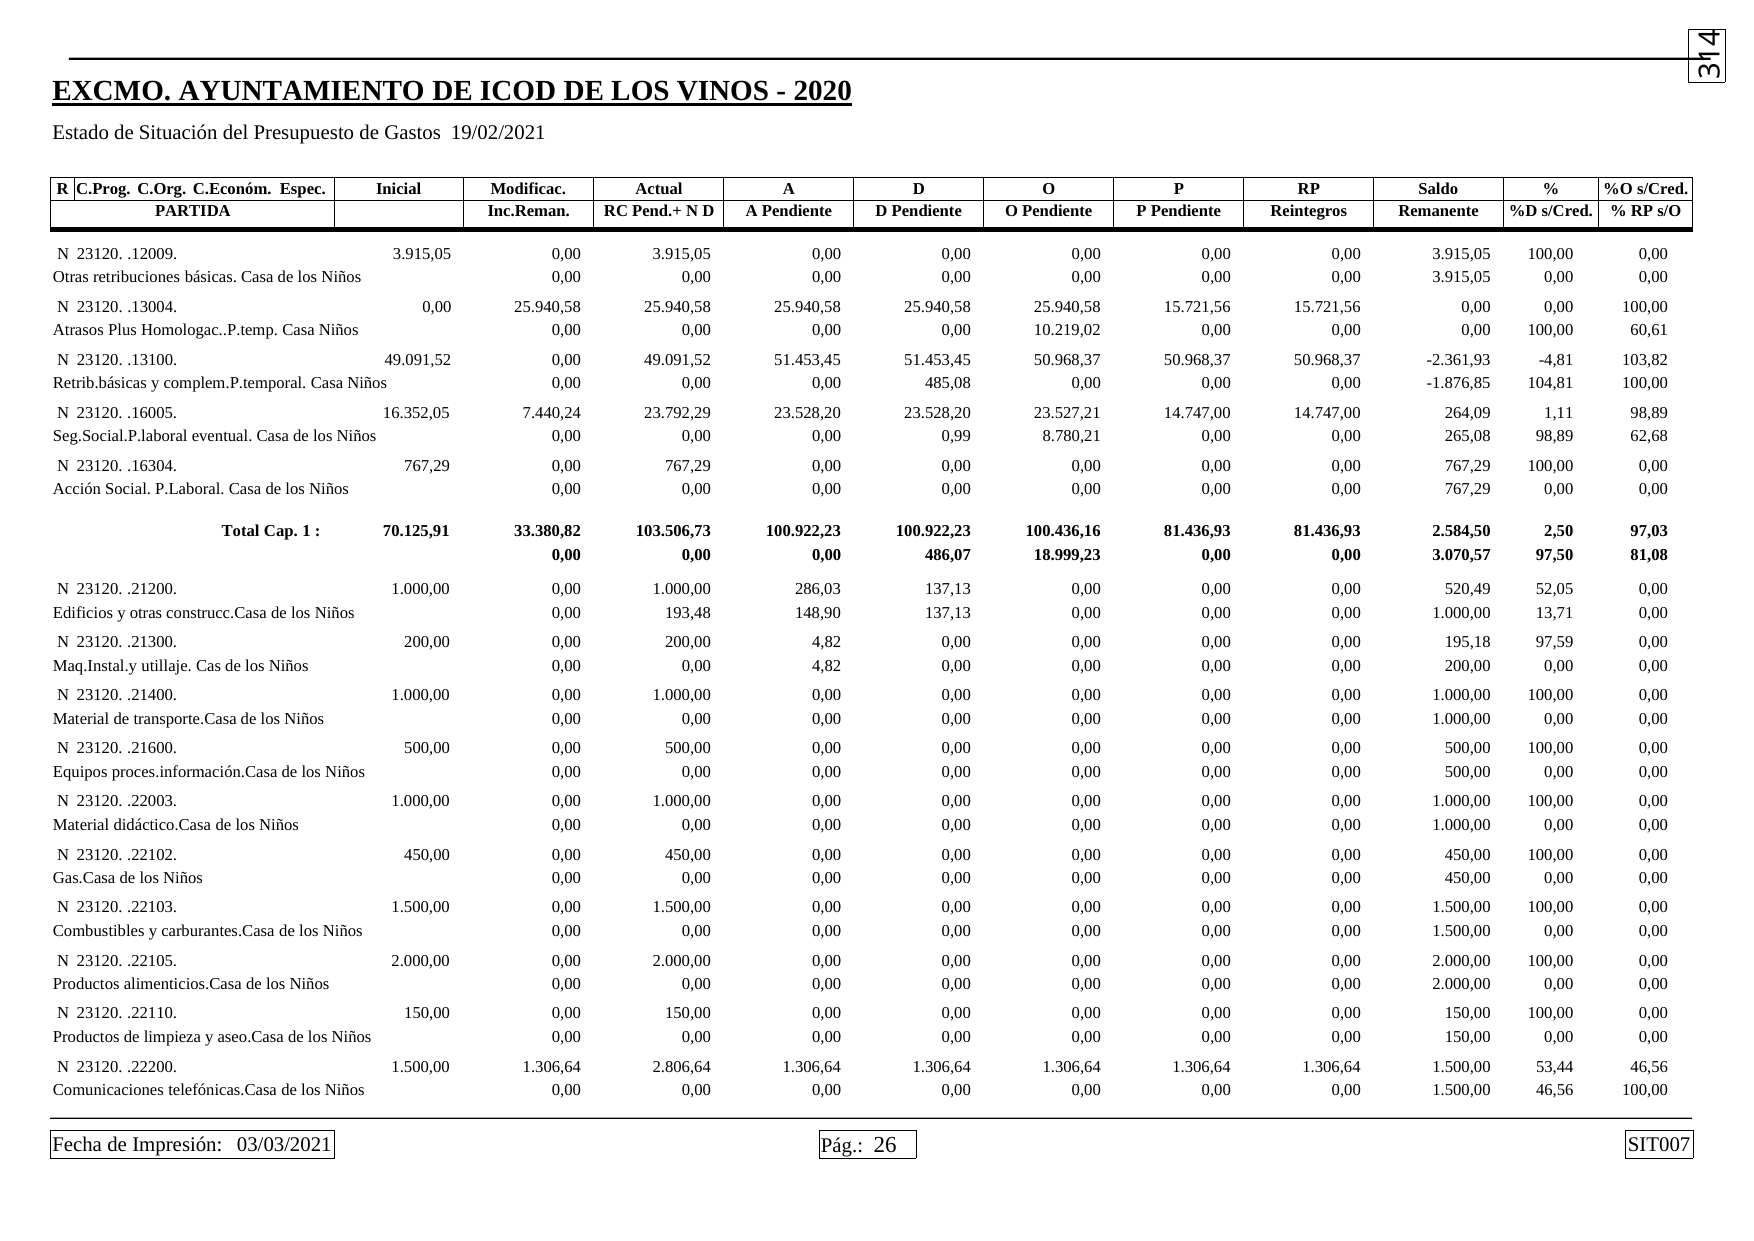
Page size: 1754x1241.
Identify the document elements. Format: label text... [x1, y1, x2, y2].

table_cell 1.306,64 [997, 1052, 1131, 1078]
table_cell Productos alimenticios.Casa de los Niños [48, 972, 482, 998]
table_cell 0,00 [482, 345, 607, 371]
table_cell 0,00 [1261, 972, 1393, 998]
table_cell 0,00 [482, 707, 607, 733]
table_cell 0,00 [1597, 451, 1672, 477]
table_cell 0,00 [1131, 813, 1261, 839]
table_cell 0,00 [867, 265, 997, 292]
table_cell 0,00 [1261, 265, 1393, 292]
table_cell 0,00 [1131, 601, 1261, 627]
table_cell 0,99 [867, 424, 997, 451]
table_cell PARTIDA [51, 201, 334, 227]
table_cell 0,00 [1597, 866, 1672, 892]
table_cell 0,00 [1597, 680, 1672, 707]
table_header 0,00 [482, 239, 607, 265]
table_cell 0,00 [1261, 371, 1393, 398]
text 314 [1689, 31, 1724, 82]
table_cell 0,00 [482, 734, 607, 760]
table_cell 97,03 [1597, 510, 1672, 542]
table_cell 0,00 [607, 654, 737, 680]
table_cell 7.440,24 [482, 398, 607, 424]
table_cell 50.968,37 [1261, 345, 1393, 371]
table_cell N 23120. .13004. [48, 292, 373, 318]
table_cell 1.000,00 [1393, 786, 1508, 813]
table_cell 0,00 [1508, 292, 1597, 318]
table_cell 0,00 [737, 1078, 867, 1104]
table_cell 15.721,56 [1261, 292, 1393, 318]
table_cell 0,00 [1393, 318, 1508, 345]
table_cell N 23120. .22003. 1.000,00 [48, 786, 482, 813]
table_cell 0,00 [1131, 919, 1261, 946]
table_cell 150,00 [1393, 999, 1508, 1025]
table_cell 0,00 [482, 946, 607, 972]
table_cell 520,49 [1393, 572, 1508, 601]
table_cell 33.380,82 [482, 510, 607, 542]
table_cell 0,00 [737, 919, 867, 946]
table_cell 200,00 [1393, 654, 1508, 680]
table_cell 0,00 [1261, 654, 1393, 680]
table_cell 137,13 [867, 601, 997, 627]
table_cell 0,00 [997, 601, 1131, 627]
table_cell 500,00 [1393, 734, 1508, 760]
table_cell 0,00 [1131, 424, 1261, 451]
table_header 3.915,05 [373, 239, 482, 265]
table_cell 1.500,00 [1393, 919, 1508, 946]
table_cell 100,00 [1508, 680, 1597, 707]
table_cell 264,09 [1393, 398, 1508, 424]
table_cell 0,00 [1597, 628, 1672, 654]
table_cell 100.922,23 [737, 510, 867, 542]
table_cell 0,00 [997, 813, 1131, 839]
table_cell N 23120. .22110. 150,00 [48, 999, 482, 1025]
table_cell 0,00 [482, 840, 607, 866]
table_cell 0,00 [1131, 654, 1261, 680]
table_cell 1.500,00 [1393, 1052, 1508, 1078]
table_cell 0,00 [867, 946, 997, 972]
table_cell 25.940,58 [867, 292, 997, 318]
table_cell 100,00 [1508, 946, 1597, 972]
table_cell 0,00 [867, 451, 997, 477]
table_header 3.915,05 [1393, 239, 1508, 265]
table_cell 0,00 [867, 318, 997, 345]
table_cell 0,00 [737, 786, 867, 813]
table_cell 0,00 [1597, 1025, 1672, 1052]
table_cell 0,00 [1597, 893, 1672, 919]
table_cell 767,29 [1393, 478, 1508, 510]
table_cell 0,00 [1131, 734, 1261, 760]
table_cell D Pendiente [854, 201, 983, 227]
table_cell 0,00 [867, 999, 997, 1025]
table_cell 62,68 [1597, 424, 1672, 451]
table_cell 0,00 [1261, 680, 1393, 707]
table_cell 25.940,58 [997, 292, 1131, 318]
table_cell 51.453,45 [867, 345, 997, 371]
table_header 0,00 [1597, 239, 1672, 265]
table_header RP [1244, 178, 1373, 200]
table_cell 0,00 [867, 813, 997, 839]
table_cell 0,00 [997, 478, 1131, 510]
table_cell 98,89 [1597, 398, 1672, 424]
table_header O [984, 178, 1113, 200]
table_cell 0,00 [867, 760, 997, 786]
table_cell 0,00 [737, 424, 867, 451]
table_cell 100,00 [1508, 451, 1597, 477]
table_cell 18.999,23 [997, 543, 1131, 572]
table_cell Combustibles y carburantes.Casa de los Niños [48, 919, 482, 946]
table_cell 0,00 [737, 707, 867, 733]
table_cell 53,44 [1508, 1052, 1597, 1078]
table_cell 0,00 [607, 424, 737, 451]
table_cell 15.721,56 [1131, 292, 1261, 318]
table_cell 0,00 [482, 760, 607, 786]
table_cell 0,00 [1261, 734, 1393, 760]
table_cell 0,00 [997, 1078, 1131, 1104]
table_cell N 23120. .16304. 767,29 [48, 451, 482, 477]
table_cell 286,03 [737, 572, 867, 601]
table_cell 1.000,00 [607, 680, 737, 707]
table_cell 0,00 [1131, 318, 1261, 345]
table_cell 0,00 [1597, 972, 1672, 998]
table_cell 23.527,21 [997, 398, 1131, 424]
table_cell 0,00 [737, 543, 867, 572]
table_cell N 23120. .22200. 1.500,00 [48, 1052, 482, 1078]
table_cell 450,00 [1393, 840, 1508, 866]
table_header %O s/Cred. [1599, 178, 1692, 200]
table_cell 0,00 [607, 972, 737, 998]
table_cell 200,00 [607, 628, 737, 654]
table_cell 450,00 [607, 840, 737, 866]
table_cell 0,00 [737, 760, 867, 786]
table_header Saldo [1374, 178, 1503, 200]
table_cell 3.070,57 [1393, 543, 1508, 572]
table_cell 0,00 [1261, 628, 1393, 654]
table_cell 0,00 [737, 680, 867, 707]
table_cell 0,00 [373, 292, 482, 318]
table_cell 0,00 [737, 813, 867, 839]
table_cell 0,00 [997, 707, 1131, 733]
table_cell 150,00 [607, 999, 737, 1025]
table_cell N 23120. .22103. 1.500,00 [48, 893, 482, 919]
table_cell 0,00 [997, 946, 1131, 972]
table_cell 1.306,64 [482, 1052, 607, 1078]
table_cell 0,00 [1597, 813, 1672, 839]
table_cell 0,00 [482, 371, 607, 398]
table_cell 0,00 [1508, 919, 1597, 946]
table_cell 52,05 [1508, 572, 1597, 601]
table_cell Retrib.básicas y complem.P.temporal. Casa Niños [48, 371, 482, 398]
table_cell Inc.Reman. [464, 201, 593, 227]
table_header P [1114, 178, 1243, 200]
table_cell 25.940,58 [482, 292, 607, 318]
table_cell Total Cap. 1 : 70.125,91 [48, 510, 482, 542]
table_cell N 23120. .22102. 450,00 [48, 840, 482, 866]
table_cell 0,00 [482, 265, 607, 292]
table_cell 0,00 [1597, 478, 1672, 510]
table_cell 0,00 [1597, 654, 1672, 680]
table_cell 2.806,64 [607, 1052, 737, 1078]
table_header 0,00 [997, 239, 1131, 265]
table_header 3.915,05 [607, 239, 737, 265]
table_cell 0,00 [482, 1078, 607, 1104]
table_cell 193,48 [607, 601, 737, 627]
table_cell 4,82 [737, 628, 867, 654]
table_cell 0,00 [1131, 760, 1261, 786]
table_cell 0,00 [607, 866, 737, 892]
table_cell 0,00 [997, 999, 1131, 1025]
table_cell 100,00 [1508, 734, 1597, 760]
table_cell 0,00 [1597, 760, 1672, 786]
table_cell 0,00 [1131, 451, 1261, 477]
table_cell N 23120. .21300. 200,00 [48, 628, 482, 654]
table_cell 2,50 [1508, 510, 1597, 542]
table_header Inicial [335, 178, 463, 200]
table_header 0,00 [1261, 239, 1393, 265]
table_cell N 23120. .16005. 16.352,05 [48, 398, 482, 424]
table_cell 100,00 [1508, 999, 1597, 1025]
table_cell 0,00 [867, 628, 997, 654]
table_cell 23.792,29 [607, 398, 737, 424]
table_header 0,00 [1131, 239, 1261, 265]
table_cell 100,00 [1508, 786, 1597, 813]
table_cell 450,00 [1393, 866, 1508, 892]
table_cell [335, 201, 463, 227]
table_cell 1.500,00 [1393, 893, 1508, 919]
table_cell 0,00 [997, 680, 1131, 707]
table_cell 0,00 [737, 265, 867, 292]
table_cell 0,00 [867, 866, 997, 892]
table_cell 0,00 [1131, 893, 1261, 919]
table_cell 0,00 [1261, 786, 1393, 813]
table_cell 0,00 [607, 543, 737, 572]
table_cell 0,00 [482, 919, 607, 946]
table_cell 767,29 [607, 451, 737, 477]
table_cell Productos de limpieza y aseo.Casa de los Niños [48, 1025, 482, 1052]
table_cell 2.000,00 [607, 946, 737, 972]
table_cell 0,00 [607, 707, 737, 733]
table_cell 103,82 [1597, 345, 1672, 371]
table_cell 0,00 [997, 628, 1131, 654]
table_cell 0,00 [1131, 999, 1261, 1025]
table_cell RC Pend.+ N D [594, 201, 723, 227]
table_cell 0,00 [997, 734, 1131, 760]
table_header Actual [594, 178, 723, 200]
table_cell 0,00 [867, 680, 997, 707]
table_cell 0,00 [1261, 760, 1393, 786]
table_cell P Pendiente [1114, 201, 1243, 227]
table_cell 0,00 [1508, 813, 1597, 839]
table_cell 0,00 [1131, 707, 1261, 733]
table_cell 0,00 [997, 760, 1131, 786]
table_cell 148,90 [737, 601, 867, 627]
table_cell 0,00 [737, 946, 867, 972]
table_cell 0,00 [997, 265, 1131, 292]
table_cell -1.876,85 [1393, 371, 1508, 398]
table_cell 0,00 [867, 654, 997, 680]
table_cell 0,00 [867, 919, 997, 946]
table_cell [373, 318, 482, 345]
table_cell 0,00 [1131, 866, 1261, 892]
table_header D [854, 178, 983, 200]
table_cell Seg.Social.P.laboral eventual. Casa de los Niños [48, 424, 482, 451]
table_cell 0,00 [482, 1025, 607, 1052]
table_cell 0,00 [1508, 760, 1597, 786]
table_cell Equipos proces.información.Casa de los Niños [48, 760, 482, 786]
table_cell 0,00 [1597, 265, 1672, 292]
table_cell 0,00 [1261, 543, 1393, 572]
table_cell 500,00 [1393, 760, 1508, 786]
table_cell 0,00 [1597, 572, 1672, 601]
table_cell 50.968,37 [997, 345, 1131, 371]
table_cell 0,00 [1261, 1025, 1393, 1052]
table_cell 25.940,58 [737, 292, 867, 318]
table_cell 0,00 [737, 318, 867, 345]
table_cell 0,00 [997, 840, 1131, 866]
table_cell 3.915,05 [1393, 265, 1508, 292]
table_cell 1.306,64 [737, 1052, 867, 1078]
table_cell 8.780,21 [997, 424, 1131, 451]
table_cell 81.436,93 [1131, 510, 1261, 542]
table_cell 51.453,45 [737, 345, 867, 371]
table_cell 0,00 [997, 919, 1131, 946]
table_cell 4,82 [737, 654, 867, 680]
table_cell 0,00 [737, 1025, 867, 1052]
table_header R [51, 178, 74, 200]
table_cell 100.922,23 [867, 510, 997, 542]
table_cell 0,00 [482, 318, 607, 345]
table_cell 100,00 [1508, 893, 1597, 919]
table_cell 137,13 [867, 572, 997, 601]
table_cell 0,00 [482, 543, 607, 572]
table_cell % RP s/O [1599, 201, 1692, 227]
table_cell 1.306,64 [1131, 1052, 1261, 1078]
table_cell N 23120. .13100. [48, 345, 373, 371]
table_cell 0,00 [1261, 707, 1393, 733]
table_cell 0,00 [1261, 451, 1393, 477]
table_header 0,00 [737, 239, 867, 265]
table_cell 97,50 [1508, 543, 1597, 572]
table_cell 100.436,16 [997, 510, 1131, 542]
table_cell 2.000,00 [1393, 972, 1508, 998]
table_cell 0,00 [997, 654, 1131, 680]
table_cell 0,00 [1508, 265, 1597, 292]
table_cell 0,00 [1597, 786, 1672, 813]
table_cell 0,00 [482, 654, 607, 680]
table_cell 0,00 [482, 424, 607, 451]
table_cell [48, 543, 482, 572]
table_cell Gas.Casa de los Niños [48, 866, 482, 892]
table_cell 0,00 [1261, 318, 1393, 345]
table_cell 0,00 [997, 866, 1131, 892]
table_cell 0,00 [737, 478, 867, 510]
table_header 100,00 [1508, 239, 1597, 265]
table_cell 0,00 [607, 760, 737, 786]
table_cell 0,00 [737, 999, 867, 1025]
subtitle EXCMO. AYUNTAMIENTO DE ICOD DE LOS VINOS - 2020 [52, 73, 1704, 107]
table_cell 1.306,64 [1261, 1052, 1393, 1078]
table_cell 1.500,00 [1393, 1078, 1508, 1104]
table_cell 100,00 [1508, 318, 1597, 345]
table_header A [724, 178, 853, 200]
table_cell [373, 265, 482, 292]
table_cell 0,00 [1261, 1078, 1393, 1104]
table_cell 0,00 [1261, 893, 1393, 919]
table_cell 2.584,50 [1393, 510, 1508, 542]
table_cell 0,00 [737, 734, 867, 760]
table_cell 0,00 [1508, 707, 1597, 733]
table_cell 0,00 [1261, 840, 1393, 866]
table_cell Maq.Instal.y utillaje. Cas de los Niños [48, 654, 482, 680]
table_cell 0,00 [1131, 946, 1261, 972]
table_cell 0,00 [1597, 601, 1672, 627]
table_cell 23.528,20 [867, 398, 997, 424]
table_cell 0,00 [737, 451, 867, 477]
table_header 0,00 [867, 239, 997, 265]
table_cell Atrasos Plus Homologac..P.temp. Casa Niños [48, 318, 373, 345]
table_cell 0,00 [1261, 919, 1393, 946]
table_cell 0,00 [997, 451, 1131, 477]
table_cell 23.528,20 [737, 398, 867, 424]
table_cell 0,00 [607, 371, 737, 398]
table_cell 0,00 [607, 265, 737, 292]
table_cell 0,00 [482, 866, 607, 892]
table_cell 195,18 [1393, 628, 1508, 654]
table_cell 0,00 [482, 680, 607, 707]
table_cell 0,00 [1131, 572, 1261, 601]
table_cell O Pendiente [984, 201, 1113, 227]
table_cell 2.000,00 [1393, 946, 1508, 972]
table_cell 46,56 [1508, 1078, 1597, 1104]
table_cell Material didáctico.Casa de los Niños [48, 813, 482, 839]
table_cell 0,00 [482, 601, 607, 627]
table_cell 0,00 [1131, 265, 1261, 292]
table_cell 0,00 [1261, 572, 1393, 601]
table_cell 0,00 [1261, 813, 1393, 839]
table_cell 0,00 [1508, 866, 1597, 892]
table_cell Otras retribuciones básicas. Casa de los Niños [48, 265, 373, 292]
table_cell 1.000,00 [1393, 813, 1508, 839]
table_cell 0,00 [1131, 371, 1261, 398]
table_header C.Prog. C.Org. C.Económ. Espec. [75, 178, 334, 200]
table_cell 0,00 [867, 840, 997, 866]
table_cell Acción Social. P.Laboral. Casa de los Niños [48, 478, 482, 510]
table_cell 25.940,58 [607, 292, 737, 318]
table_cell 0,00 [607, 919, 737, 946]
table_cell 0,00 [1508, 1025, 1597, 1052]
table_cell 0,00 [867, 707, 997, 733]
table_cell 49.091,52 [373, 345, 482, 371]
table_cell 100,00 [1508, 840, 1597, 866]
table_cell 0,00 [1597, 840, 1672, 866]
table_cell 0,00 [737, 972, 867, 998]
table_cell 0,00 [1261, 424, 1393, 451]
table_cell 0,00 [607, 318, 737, 345]
table_cell 0,00 [867, 478, 997, 510]
table_cell 485,08 [867, 371, 997, 398]
table_cell 0,00 [737, 893, 867, 919]
table_cell 0,00 [997, 371, 1131, 398]
table_cell 1.000,00 [1393, 707, 1508, 733]
table_cell 0,00 [1597, 946, 1672, 972]
table_cell 0,00 [1261, 601, 1393, 627]
table_cell N 23120. .21400. 1.000,00 [48, 680, 482, 707]
table_cell 0,00 [607, 1078, 737, 1104]
table_cell 0,00 [1131, 786, 1261, 813]
table_header Modificac. [464, 178, 593, 200]
table_cell 10.219,02 [997, 318, 1131, 345]
table_cell 0,00 [737, 371, 867, 398]
table_cell 500,00 [607, 734, 737, 760]
table_cell 100,00 [1597, 292, 1672, 318]
text Estado de Situación del Presupuesto de Gastos 19/02/2021 [52, 120, 1704, 144]
table_cell 0,00 [997, 786, 1131, 813]
table_cell %D s/Cred. [1504, 201, 1598, 227]
table_cell N 23120. .21600. 500,00 [48, 734, 482, 760]
table_cell Material de transporte.Casa de los Niños [48, 707, 482, 733]
table_cell 1.000,00 [1393, 680, 1508, 707]
table_cell 0,00 [1261, 946, 1393, 972]
table_cell 104,81 [1508, 371, 1597, 398]
table_cell 0,00 [482, 999, 607, 1025]
table_cell 0,00 [1131, 628, 1261, 654]
table_cell 50.968,37 [1131, 345, 1261, 371]
table_cell 81,08 [1597, 543, 1672, 572]
table_cell 0,00 [1393, 292, 1508, 318]
table_cell 0,00 [1508, 478, 1597, 510]
table_cell 0,00 [867, 972, 997, 998]
table_cell 100,00 [1597, 371, 1672, 398]
table_cell 0,00 [867, 1025, 997, 1052]
table_cell 0,00 [1131, 478, 1261, 510]
table_cell 0,00 [482, 813, 607, 839]
table_cell -2.361,93 [1393, 345, 1508, 371]
table_cell 0,00 [1131, 840, 1261, 866]
table_cell 0,00 [482, 451, 607, 477]
table_cell 0,00 [482, 972, 607, 998]
table_cell 0,00 [1597, 999, 1672, 1025]
table_cell 265,08 [1393, 424, 1508, 451]
table_cell 150,00 [1393, 1025, 1508, 1052]
table_header % [1504, 178, 1598, 200]
table_cell A Pendiente [724, 201, 853, 227]
table_cell 0,00 [482, 893, 607, 919]
table_header N 23120. .12009. [48, 239, 373, 265]
table_cell 0,00 [997, 972, 1131, 998]
table_cell 1.306,64 [867, 1052, 997, 1078]
table_cell Remanente [1374, 201, 1503, 227]
table_cell 767,29 [1393, 451, 1508, 477]
table_cell 0,00 [1261, 478, 1393, 510]
table_cell 97,59 [1508, 628, 1597, 654]
table_cell 0,00 [1131, 1025, 1261, 1052]
table_cell 49.091,52 [607, 345, 737, 371]
table_cell 0,00 [1597, 919, 1672, 946]
table_cell 486,07 [867, 543, 997, 572]
table_cell 0,00 [1597, 734, 1672, 760]
table_cell 1.500,00 [607, 893, 737, 919]
table_cell N 23120. .22105. 2.000,00 [48, 946, 482, 972]
table_cell 0,00 [997, 572, 1131, 601]
table_cell 0,00 [737, 866, 867, 892]
table_cell N 23120. .21200. 1.000,00 [48, 572, 482, 601]
table_cell 0,00 [867, 1078, 997, 1104]
table_cell 0,00 [607, 1025, 737, 1052]
table_cell 81.436,93 [1261, 510, 1393, 542]
table_cell 0,00 [997, 893, 1131, 919]
table_cell 14.747,00 [1261, 398, 1393, 424]
table_cell 0,00 [1131, 1078, 1261, 1104]
table_cell 60,61 [1597, 318, 1672, 345]
table_cell 14.747,00 [1131, 398, 1261, 424]
table_cell 0,00 [737, 840, 867, 866]
table_cell 0,00 [482, 572, 607, 601]
table_cell 0,00 [1597, 707, 1672, 733]
table_cell 0,00 [607, 478, 737, 510]
table_cell 0,00 [482, 478, 607, 510]
table_cell 0,00 [482, 628, 607, 654]
table_cell 0,00 [1131, 972, 1261, 998]
table_cell 0,00 [607, 813, 737, 839]
table_cell 1.000,00 [1393, 601, 1508, 627]
table_cell 46,56 [1597, 1052, 1672, 1078]
table_cell 1.000,00 [607, 572, 737, 601]
table_cell 98,89 [1508, 424, 1597, 451]
table_cell 100,00 [1597, 1078, 1672, 1104]
table_cell 0,00 [867, 734, 997, 760]
table_cell 0,00 [1508, 972, 1597, 998]
table_cell 0,00 [997, 1025, 1131, 1052]
table_cell 1.000,00 [607, 786, 737, 813]
table_cell 0,00 [867, 893, 997, 919]
table_cell 0,00 [1261, 999, 1393, 1025]
table_cell Comunicaciones telefónicas.Casa de los Niños [48, 1078, 482, 1104]
table_cell 103.506,73 [607, 510, 737, 542]
table_cell 0,00 [1131, 543, 1261, 572]
table_cell 1,11 [1508, 398, 1597, 424]
table_cell 0,00 [482, 786, 607, 813]
table_cell 13,71 [1508, 601, 1597, 627]
table_cell Reintegros [1244, 201, 1373, 227]
table_cell 0,00 [1261, 866, 1393, 892]
table_cell Edificios y otras construcc.Casa de los Niños [48, 601, 482, 627]
table_cell 0,00 [1131, 680, 1261, 707]
table_cell 0,00 [867, 786, 997, 813]
table_cell 0,00 [1508, 654, 1597, 680]
table_cell -4,81 [1508, 345, 1597, 371]
